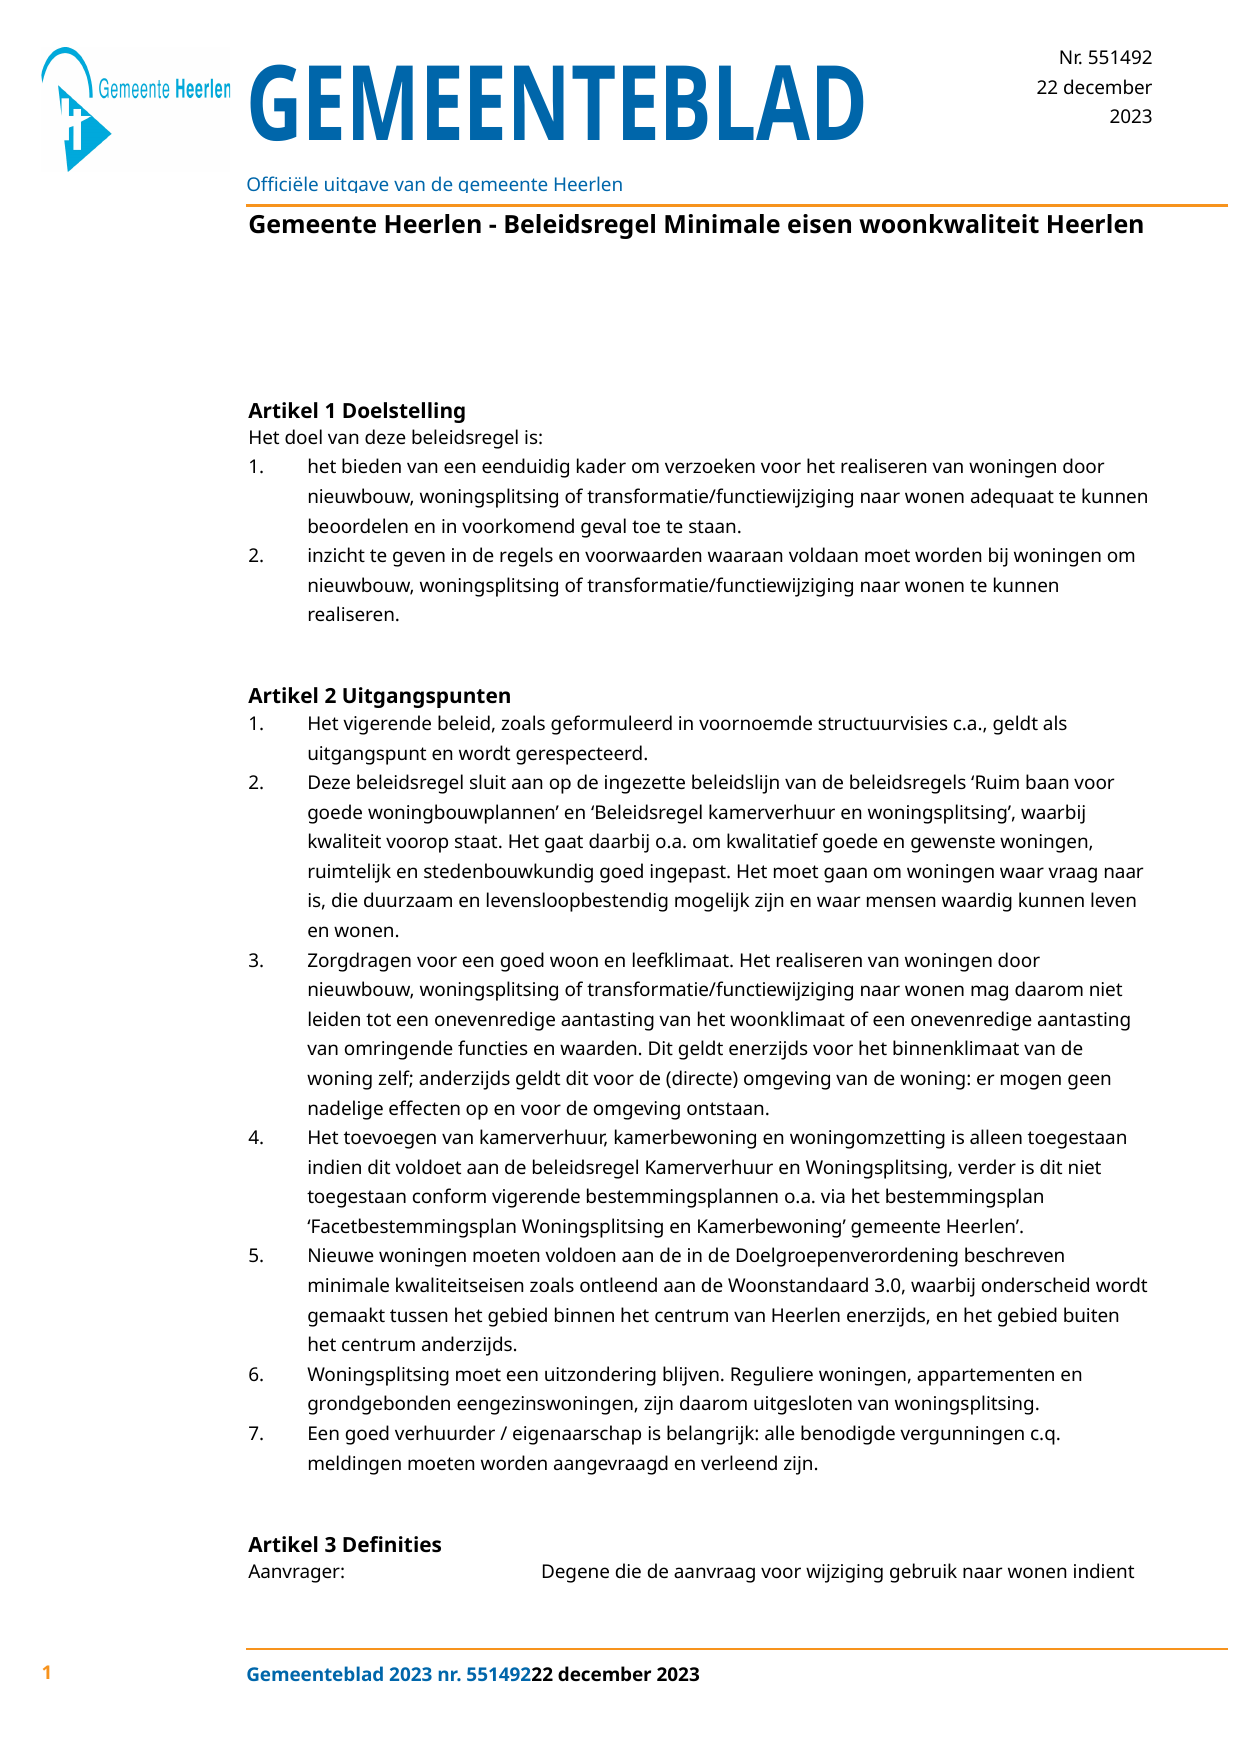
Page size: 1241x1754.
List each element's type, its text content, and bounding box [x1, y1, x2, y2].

list Het toevoegen van kamerverhuur, kamerbewoning en woningomzetting is alleen toegestaan indien dit voldoet aan de beleidsregel Kamerverhuur en Woningsplitsing, verder is dit niet toegestaan conform vigerende bestemmingsplannen o.a. via het bestemmingsplan ‘Facetbestemmingsplan Woningsplitsing en Kamerbewoning’ gemeente Heerlen’. [248, 1124, 1152, 1239]
picture [41, 47, 59, 70]
text Artikel 2 Uitgangspunten [248, 682, 1152, 710]
text Gemeente Heerlen - Beleidsregel Minimale eisen woonkwaliteit Heerlen [248, 207, 1152, 241]
list Deze beleidsregel sluit aan op de ingezette beleidslijn van de beleidsregels ‘Ruim baan voor goede woningbouwplannen’ en ‘Beleidsregel kamerverhuur en woningsplitsing’, waarbij kwaliteit voorop staat. Het gaat daarbij o.a. om kwalitatief goede en gewenste woningen, ruimtelijk en stedenbouwkundig goed ingepast. Het moet gaan om woningen waar vraag naar is, die duurzaam en levensloopbestendig mogelijk zijn en waar mensen waardig kunnen leven en wonen. [248, 769, 1152, 943]
list het bieden van een eenduidig kader om verzoeken voor het realiseren van woningen door nieuwbouw, woningsplitsing of transformatie/functiewijziging naar wonen adequaat te kunnen beoordelen en in voorkomend geval toe te staan. [248, 454, 1152, 539]
list Woningsplitsing moet een uitzondering blijven. Reguliere woningen, appartementen en grondgebonden eengezinswoningen, zijn daarom uitgesloten van woningsplitsing. [248, 1361, 1152, 1416]
text Artikel 3 Definities [248, 1530, 1152, 1558]
list Zorgdragen voor een goed woon en leefklimaat. Het realiseren van woningen door nieuwbouw, woningsplitsing of transformatie/functiewijziging naar wonen mag daarom niet leiden tot een onevenredige aantasting van het woonklimaat of een onevenredige aantasting van omringende functies en waarden. Dit geldt enerzijds voor het binnenklimaat van de woning zelf; anderzijds geldt dit voor de (directe) omgeving van de woning: er mogen geen nadelige effecten op en voor de omgeving ontstaan. [248, 947, 1152, 1120]
list Nieuwe woningen moeten voldoen aan de in de Doelgroepenverordening beschreven minimale kwaliteitseisen zoals ontleend aan de Woonstandaard 3.0, waarbij onderscheid wordt gemaakt tussen het gebied binnen het centrum van Heerlen enerzijds, en het gebied buiten het centrum anderzijds. [248, 1243, 1152, 1357]
list Het vigerende beleid, zoals geformuleerd in voornoemde structuurvisies c.a., geldt als uitgangspunt en wordt gerespecteerd. [248, 710, 1152, 765]
text Het doel van deze beleidsregel is: [248, 424, 1152, 450]
list Een goed verhuurder / eigenaarschap is belangrijk: alle benodigde vergunningen c.q. meldingen moeten worden aangevraagd en verleend zijn. [248, 1420, 1152, 1475]
text Artikel 1 Doelstelling [248, 396, 1152, 424]
table_header Degene die de aanvraag voor wijziging gebruik naar wonen indient [541, 1558, 1152, 1584]
table_header Aanvrager: [248, 1558, 541, 1584]
picture [41, 47, 231, 172]
list inzicht te geven in de regels en voorwaarden waaraan voldaan moet worden bij woningen om nieuwbouw, woningsplitsing of transformatie/functiewijziging naar wonen te kunnen realiseren. [248, 542, 1152, 627]
